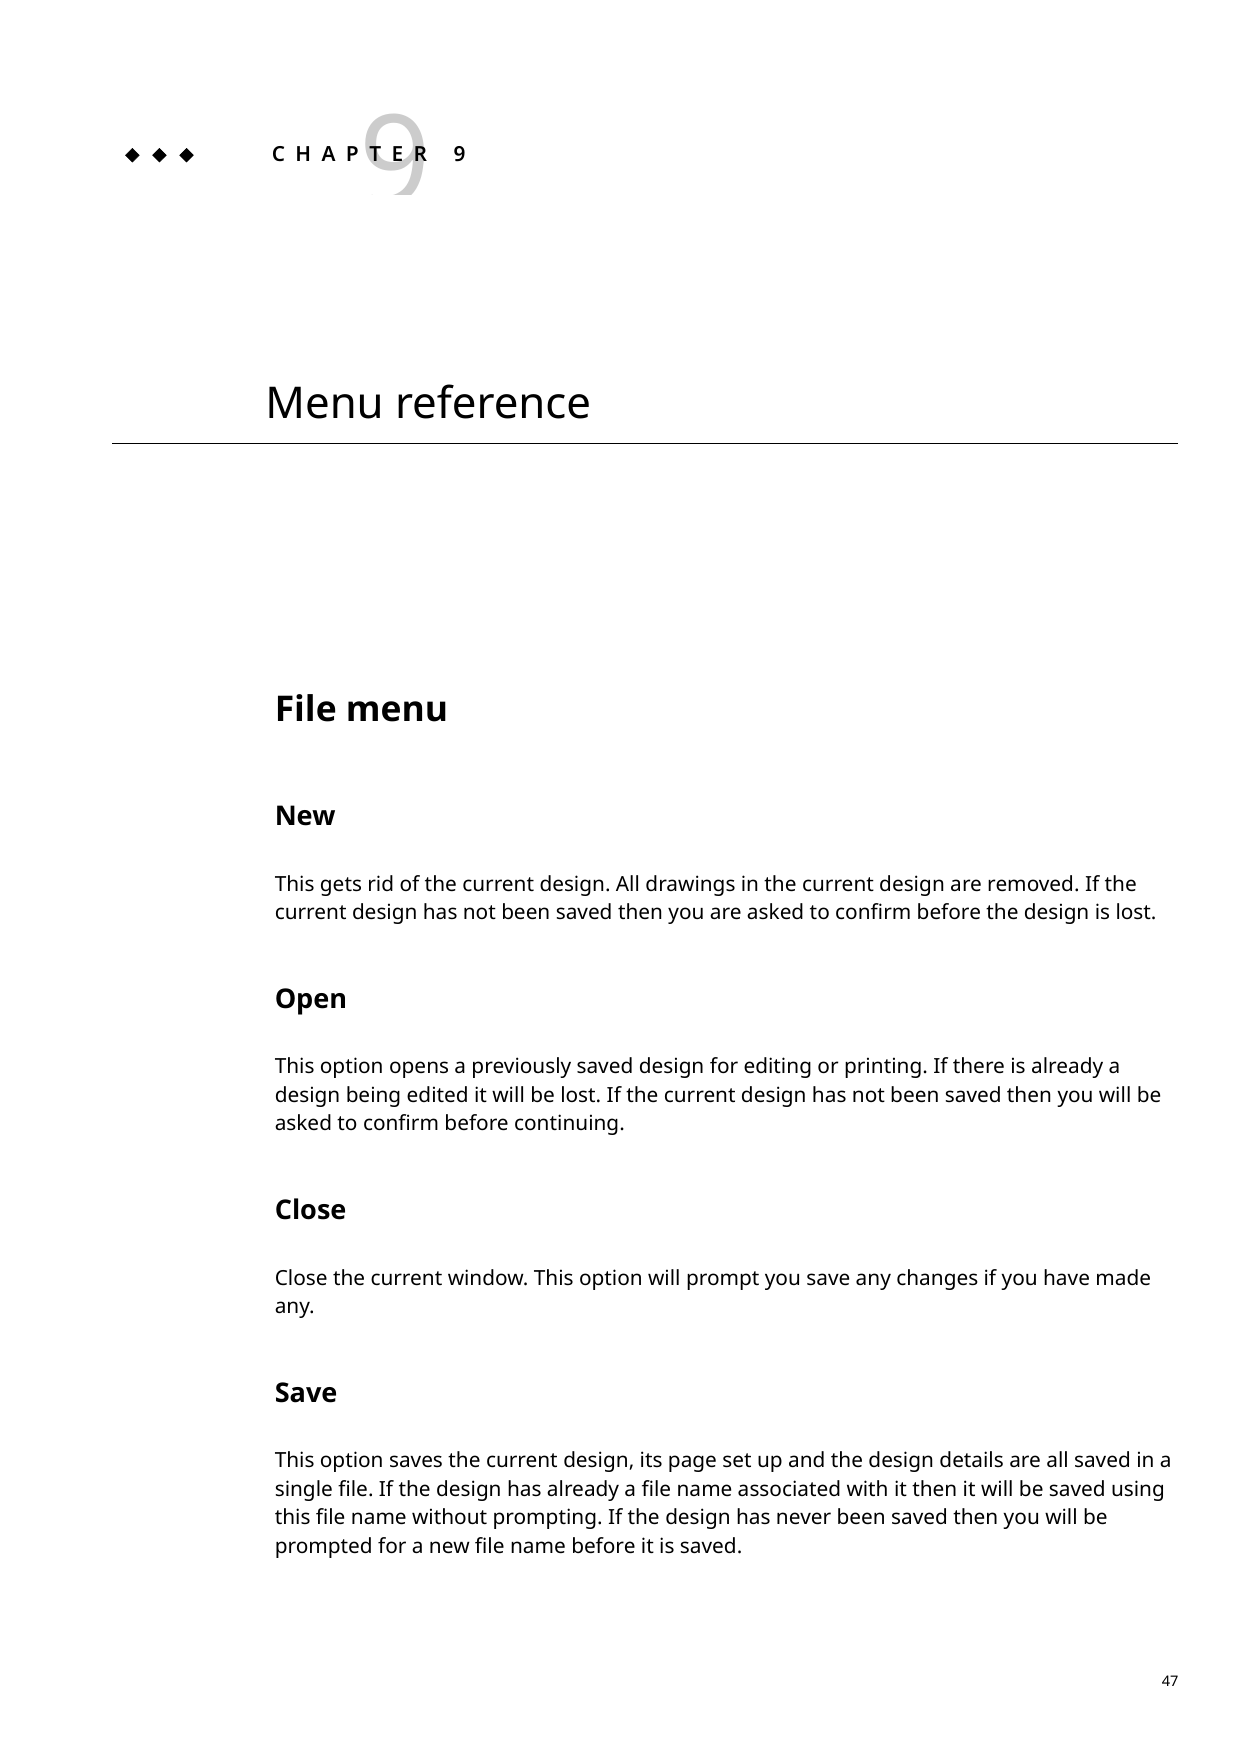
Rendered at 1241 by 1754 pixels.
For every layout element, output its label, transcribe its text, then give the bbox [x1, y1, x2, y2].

text This gets rid of the current design. All drawings in the current design are removed. If the current design has not been saved then you are asked to confirm before the design is lost. [274, 869, 1178, 926]
subtitle Open [274, 979, 1178, 1016]
subtitle Close [274, 1190, 1178, 1227]
title Menu reference [112, 372, 1178, 443]
subtitle Save [274, 1373, 1178, 1410]
text This option saves the current design, its page set up and the design details are all saved in a single file. If the design has already a file name associated with it then it will be saved using this file name without prompting. If the design has never been saved then you will be prompted for a new file name before it is saved. [274, 1446, 1178, 1559]
subtitle File menu [274, 683, 1178, 731]
subtitle New [274, 796, 1178, 833]
text Close the current window. This option will prompt you save any changes if you have made any. [274, 1263, 1178, 1320]
text This option opens a previously saved design for editing or printing. If there is already a design being edited it will be lost. If the current design has not been saved then you will be asked to confirm before continuing. [274, 1052, 1178, 1137]
